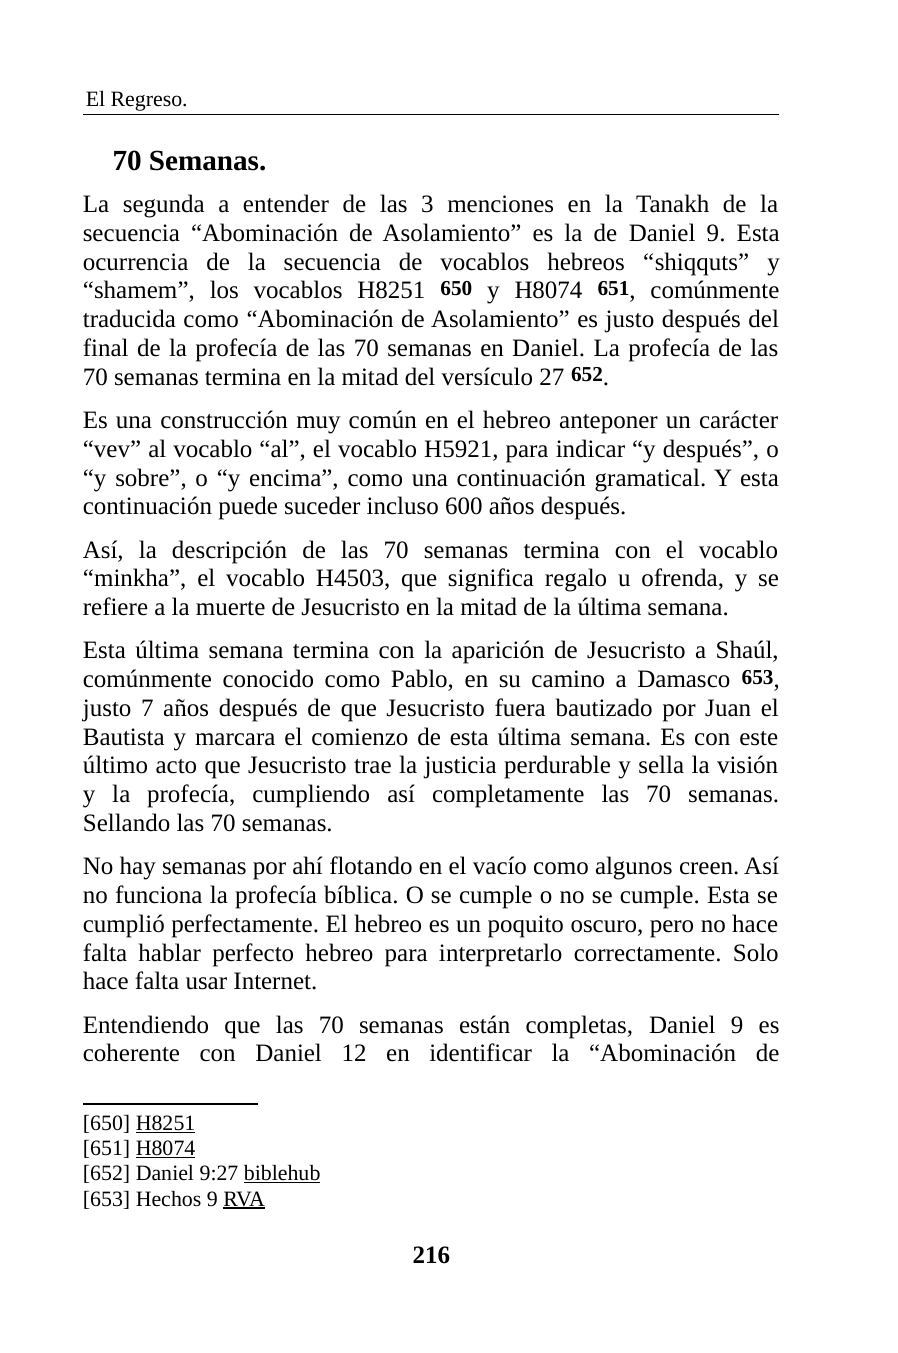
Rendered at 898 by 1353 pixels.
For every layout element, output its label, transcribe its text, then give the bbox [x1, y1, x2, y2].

text Hechos 9 RVA [83, 1186, 779, 1211]
subtitle 70 Semanas. [112, 143, 779, 177]
text La segunda a entender de las 3 menciones en la Tanakh de la secuencia “Abominación de Asolamiento” es la de Daniel 9. Esta ocurrencia de la secuencia de vocablos hebreos “shiqquts” y “shamem”, los vocablos H8251 y H8074 , comúnmente traducida como “Abominación de Asolamiento” es justo después del final de la profecía de las 70 semanas en Daniel. La profecía de las 70 semanas termina en la mitad del versículo 27 . [83, 189, 779, 391]
text Entendiendo que las 70 semanas están completas, Daniel 9 es coherente con Daniel 12 en identificar la “Abominación de [83, 1010, 779, 1067]
text No hay semanas por ahí flotando en el vacío como algunos creen. Así no funciona la profecía bíblica. O se cumple o no se cumple. Esta se cumplió perfectamente. El hebreo es un poquito oscuro, pero no hace falta hablar perfecto hebreo para interpretarlo correctamente. Solo hace falta usar Internet. [83, 851, 779, 995]
text Así, la descripción de las 70 semanas termina con el vocablo “minkha”, el vocablo H4503, que significa regalo u ofrenda, y se refiere a la muerte de Jesucristo en la mitad de la última semana. [83, 535, 779, 621]
text Daniel 9:27 biblehub [83, 1160, 779, 1186]
text Esta última semana termina con la aparición de Jesucristo a Shaúl, comúnmente conocido como Pablo, en su camino a Damasco , justo 7 años después de que Jesucristo fuera bautizado por Juan el Bautista y marcara el comienzo de esta última semana. Es con este último acto que Jesucristo trae la justicia perdurable y sella la visión y la profecía, cumpliendo así completamente las 70 semanas. Sellando las 70 semanas. [83, 636, 779, 837]
text Es una construcción muy común en el hebreo anteponer un carácter “vev” al vocablo “al”, el vocablo H5921, para indicar “y después”, o “y sobre”, o “y encima”, como una continuación gramatical. Y esta continuación puede suceder incluso 600 años después. [83, 405, 779, 520]
text H8074 [83, 1135, 779, 1160]
text H8251 [83, 1110, 779, 1135]
